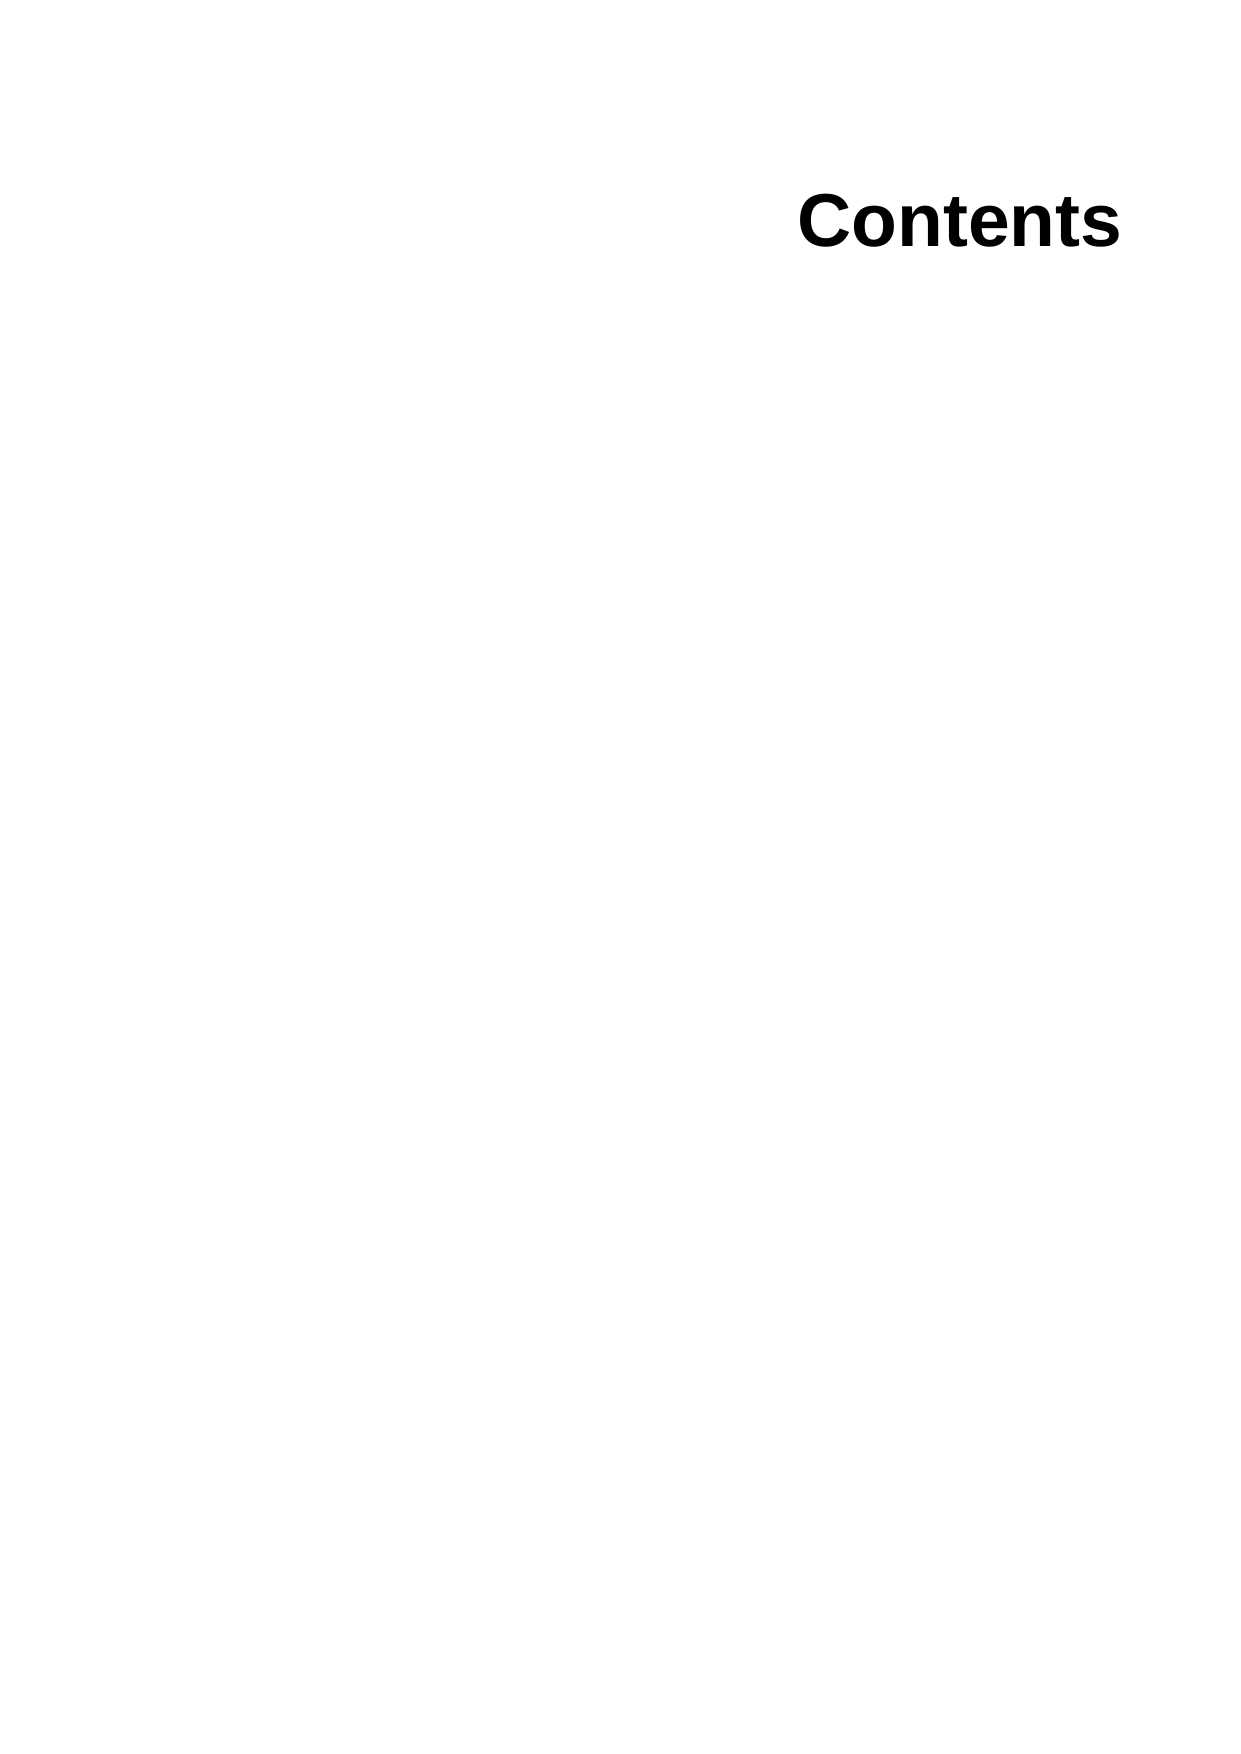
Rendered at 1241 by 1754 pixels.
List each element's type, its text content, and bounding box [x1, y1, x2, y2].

text Contents [118, 176, 1122, 263]
